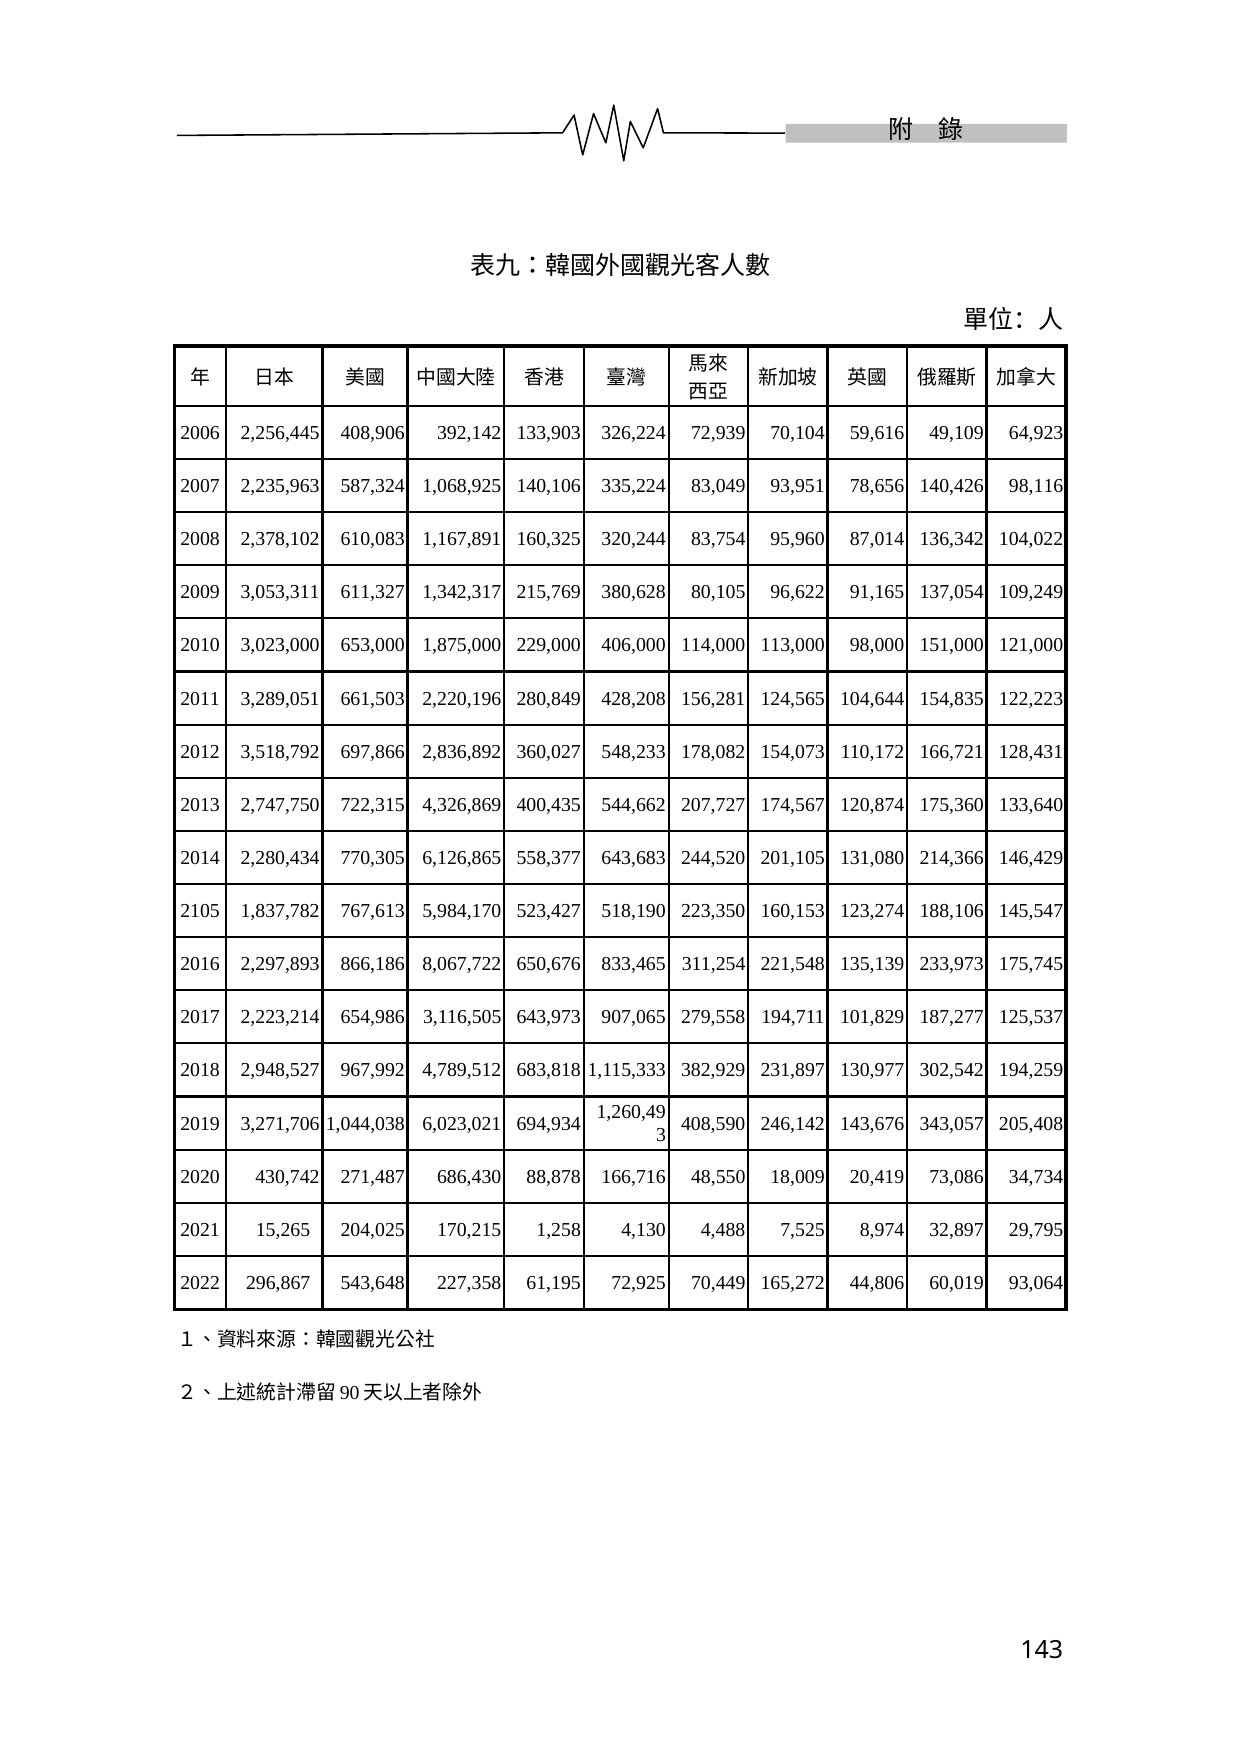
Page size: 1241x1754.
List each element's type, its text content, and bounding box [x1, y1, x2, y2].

table_cell 133,903 [505, 407, 583, 458]
table_cell 165,272 [749, 1257, 826, 1308]
table_cell 70,104 [749, 407, 826, 458]
table_cell 400,435 [505, 779, 583, 830]
table_cell 907,065 [585, 991, 668, 1042]
table_cell 1,044,038 [324, 1098, 406, 1148]
table_cell 59,616 [829, 407, 906, 458]
table_cell 80,105 [670, 566, 747, 617]
table_cell 178,082 [670, 726, 747, 777]
table_cell 29,795 [988, 1204, 1064, 1255]
table_cell 833,465 [585, 938, 668, 989]
table_cell 661,503 [324, 673, 406, 723]
table_cell 3,116,505 [409, 991, 503, 1042]
table_cell 2010 [176, 619, 225, 670]
table_cell 137,054 [908, 566, 985, 617]
table_cell 1,167,891 [409, 513, 503, 564]
table_cell 160,325 [505, 513, 583, 564]
table_cell 767,613 [324, 885, 406, 936]
table_cell 44,806 [829, 1257, 906, 1308]
table_cell 1,068,925 [409, 460, 503, 511]
table_cell 227,358 [409, 1257, 503, 1308]
table_cell 175,745 [988, 938, 1064, 989]
table_cell 123,274 [829, 885, 906, 936]
table_cell 1,260,493 [585, 1098, 668, 1148]
table_cell 866,186 [324, 938, 406, 989]
table_cell 408,590 [670, 1098, 747, 1148]
table_cell 233,973 [908, 938, 985, 989]
table_cell 194,711 [749, 991, 826, 1042]
table_cell 406,000 [585, 619, 668, 670]
table_cell 4,326,869 [409, 779, 503, 830]
table_cell 61,195 [505, 1257, 583, 1308]
table_cell 34,734 [988, 1151, 1064, 1202]
table_cell 98,116 [988, 460, 1064, 511]
table_cell 2019 [176, 1098, 225, 1148]
table_cell 48,550 [670, 1151, 747, 1202]
table_cell 392,142 [409, 407, 503, 458]
table_cell 72,925 [585, 1257, 668, 1308]
table_cell 2009 [176, 566, 225, 617]
table_cell 653,000 [324, 619, 406, 670]
table_header 加拿大 [988, 348, 1064, 405]
table_cell 430,742 [227, 1151, 321, 1202]
table_cell 2,836,892 [409, 726, 503, 777]
table_cell 8,974 [829, 1204, 906, 1255]
table_cell 93,951 [749, 460, 826, 511]
table_cell 2013 [176, 779, 225, 830]
table_cell 2,747,750 [227, 779, 321, 830]
text ２、上述統計滯留90天以上者除外 [177, 1364, 1063, 1418]
table_cell 145,547 [988, 885, 1064, 936]
table_cell 78,656 [829, 460, 906, 511]
table_cell 133,640 [988, 779, 1064, 830]
table_cell 93,064 [988, 1257, 1064, 1308]
table_cell 246,142 [749, 1098, 826, 1148]
table_cell 109,249 [988, 566, 1064, 617]
table_cell 2007 [176, 460, 225, 511]
table_cell 697,866 [324, 726, 406, 777]
table_cell 382,929 [670, 1044, 747, 1095]
table_cell 3,289,051 [227, 673, 321, 723]
table_cell 154,835 [908, 673, 985, 723]
table_cell 2012 [176, 726, 225, 777]
table_cell 320,244 [585, 513, 668, 564]
table_cell 166,716 [585, 1151, 668, 1202]
table_cell 160,153 [749, 885, 826, 936]
table_cell 722,315 [324, 779, 406, 830]
table_cell 83,049 [670, 460, 747, 511]
table_cell 2014 [176, 832, 225, 883]
table_cell 380,628 [585, 566, 668, 617]
table_cell 343,057 [908, 1098, 985, 1148]
table_cell 194,259 [988, 1044, 1064, 1095]
table_cell 544,662 [585, 779, 668, 830]
table_cell 518,190 [585, 885, 668, 936]
table_cell 215,769 [505, 566, 583, 617]
table_cell 2105 [176, 885, 225, 936]
table_cell 20,419 [829, 1151, 906, 1202]
table_cell 967,992 [324, 1044, 406, 1095]
table_cell 610,083 [324, 513, 406, 564]
table_cell 2011 [176, 673, 225, 723]
table_cell 32,897 [908, 1204, 985, 1255]
table_cell 2,378,102 [227, 513, 321, 564]
table_cell 2008 [176, 513, 225, 564]
table_cell 136,342 [908, 513, 985, 564]
text １、資料來源：韓國觀光公社 [177, 1311, 1063, 1364]
table_cell 311,254 [670, 938, 747, 989]
table_cell 4,488 [670, 1204, 747, 1255]
table_cell 151,000 [908, 619, 985, 670]
table_cell 694,934 [505, 1098, 583, 1148]
table_cell 558,377 [505, 832, 583, 883]
table_cell 683,818 [505, 1044, 583, 1095]
table_cell 156,281 [670, 673, 747, 723]
table_cell 18,009 [749, 1151, 826, 1202]
table_cell 231,897 [749, 1044, 826, 1095]
table_cell 88,878 [505, 1151, 583, 1202]
table_cell 170,215 [409, 1204, 503, 1255]
table_cell 201,105 [749, 832, 826, 883]
table_cell 2016 [176, 938, 225, 989]
table_cell 6,023,021 [409, 1098, 503, 1148]
table_cell 125,537 [988, 991, 1064, 1042]
table_header 美國 [324, 348, 406, 405]
table_cell 140,426 [908, 460, 985, 511]
table_cell 296,867 [227, 1257, 321, 1308]
table_header 新加坡 [749, 348, 826, 405]
table_cell 1,258 [505, 1204, 583, 1255]
text 單位：人 [233, 291, 1063, 344]
table_cell 98,000 [829, 619, 906, 670]
table_cell 271,487 [324, 1151, 406, 1202]
table_cell 131,080 [829, 832, 906, 883]
table_header 日本 [227, 348, 321, 405]
table_cell 229,000 [505, 619, 583, 670]
table_cell 207,727 [670, 779, 747, 830]
table_cell 279,558 [670, 991, 747, 1042]
table_cell 3,053,311 [227, 566, 321, 617]
table_cell 87,014 [829, 513, 906, 564]
table_cell 302,542 [908, 1044, 985, 1095]
table_cell 95,960 [749, 513, 826, 564]
table_header 馬來 西亞 [670, 348, 747, 405]
table_cell 360,027 [505, 726, 583, 777]
table_cell 686,430 [409, 1151, 503, 1202]
table_cell 60,019 [908, 1257, 985, 1308]
table_cell 122,223 [988, 673, 1064, 723]
table_cell 121,000 [988, 619, 1064, 670]
table_cell 2,297,893 [227, 938, 321, 989]
table_cell 221,548 [749, 938, 826, 989]
table_header 中國大陸 [409, 348, 503, 405]
table_cell 214,366 [908, 832, 985, 883]
table_cell 280,849 [505, 673, 583, 723]
table_cell 587,324 [324, 460, 406, 511]
table_cell 96,622 [749, 566, 826, 617]
table_cell 770,305 [324, 832, 406, 883]
table_cell 5,984,170 [409, 885, 503, 936]
table_cell 3,518,792 [227, 726, 321, 777]
table_cell 154,073 [749, 726, 826, 777]
table_cell 174,567 [749, 779, 826, 830]
table_cell 548,233 [585, 726, 668, 777]
table_header 英國 [829, 348, 906, 405]
table_cell 113,000 [749, 619, 826, 670]
table_cell 91,165 [829, 566, 906, 617]
table_cell 128,431 [988, 726, 1064, 777]
table_cell 643,973 [505, 991, 583, 1042]
table_cell 2021 [176, 1204, 225, 1255]
table_cell 223,350 [670, 885, 747, 936]
table_cell 124,565 [749, 673, 826, 723]
table_cell 408,906 [324, 407, 406, 458]
table_cell 2018 [176, 1044, 225, 1095]
table_header 臺灣 [585, 348, 668, 405]
table_cell 120,874 [829, 779, 906, 830]
table_cell 2,256,445 [227, 407, 321, 458]
table_cell 135,139 [829, 938, 906, 989]
table_cell 130,977 [829, 1044, 906, 1095]
table_cell 187,277 [908, 991, 985, 1042]
table_cell 175,360 [908, 779, 985, 830]
table_cell 335,224 [585, 460, 668, 511]
table_cell 204,025 [324, 1204, 406, 1255]
table_header 俄羅斯 [908, 348, 985, 405]
table_cell 110,172 [829, 726, 906, 777]
table_cell 643,683 [585, 832, 668, 883]
table_cell 6,126,865 [409, 832, 503, 883]
table_cell 49,109 [908, 407, 985, 458]
table_cell 523,427 [505, 885, 583, 936]
table_cell 1,837,782 [227, 885, 321, 936]
table_cell 2,280,434 [227, 832, 321, 883]
table_cell 654,986 [324, 991, 406, 1042]
table_cell 2022 [176, 1257, 225, 1308]
table_cell 2,220,196 [409, 673, 503, 723]
table_cell 114,000 [670, 619, 747, 670]
table_cell 2017 [176, 991, 225, 1042]
table_cell 101,829 [829, 991, 906, 1042]
table_cell 205,408 [988, 1098, 1064, 1148]
table_cell 1,342,317 [409, 566, 503, 617]
table_cell 326,224 [585, 407, 668, 458]
table_cell 650,676 [505, 938, 583, 989]
table_cell 104,022 [988, 513, 1064, 564]
table_cell 3,271,706 [227, 1098, 321, 1148]
table_cell 2,235,963 [227, 460, 321, 511]
table_cell 73,086 [908, 1151, 985, 1202]
table_header 香港 [505, 348, 583, 405]
table_cell 3,023,000 [227, 619, 321, 670]
table_cell 70,449 [670, 1257, 747, 1308]
table_cell 143,676 [829, 1098, 906, 1148]
table_cell 428,208 [585, 673, 668, 723]
table_cell 1,875,000 [409, 619, 503, 670]
table_cell 1,115,333 [585, 1044, 668, 1095]
table_cell 72,939 [670, 407, 747, 458]
table_header 年 [176, 348, 225, 405]
table_cell 7,525 [749, 1204, 826, 1255]
table_cell 140,106 [505, 460, 583, 511]
table_cell 8,067,722 [409, 938, 503, 989]
table_cell 64,923 [988, 407, 1064, 458]
table_cell 104,644 [829, 673, 906, 723]
table_cell 146,429 [988, 832, 1064, 883]
table_cell 83,754 [670, 513, 747, 564]
table_cell 244,520 [670, 832, 747, 883]
table_cell 543,648 [324, 1257, 406, 1308]
table_cell 2006 [176, 407, 225, 458]
table_cell 4,130 [585, 1204, 668, 1255]
table_cell 2,948,527 [227, 1044, 321, 1095]
table_cell 2020 [176, 1151, 225, 1202]
table_cell 188,106 [908, 885, 985, 936]
table_cell 166,721 [908, 726, 985, 777]
table_cell 4,789,512 [409, 1044, 503, 1095]
table_cell 15,265 [227, 1204, 321, 1255]
table_cell 611,327 [324, 566, 406, 617]
table_cell 2,223,214 [227, 991, 321, 1042]
text 表九：韓國外國觀光客人數 [177, 237, 1063, 291]
